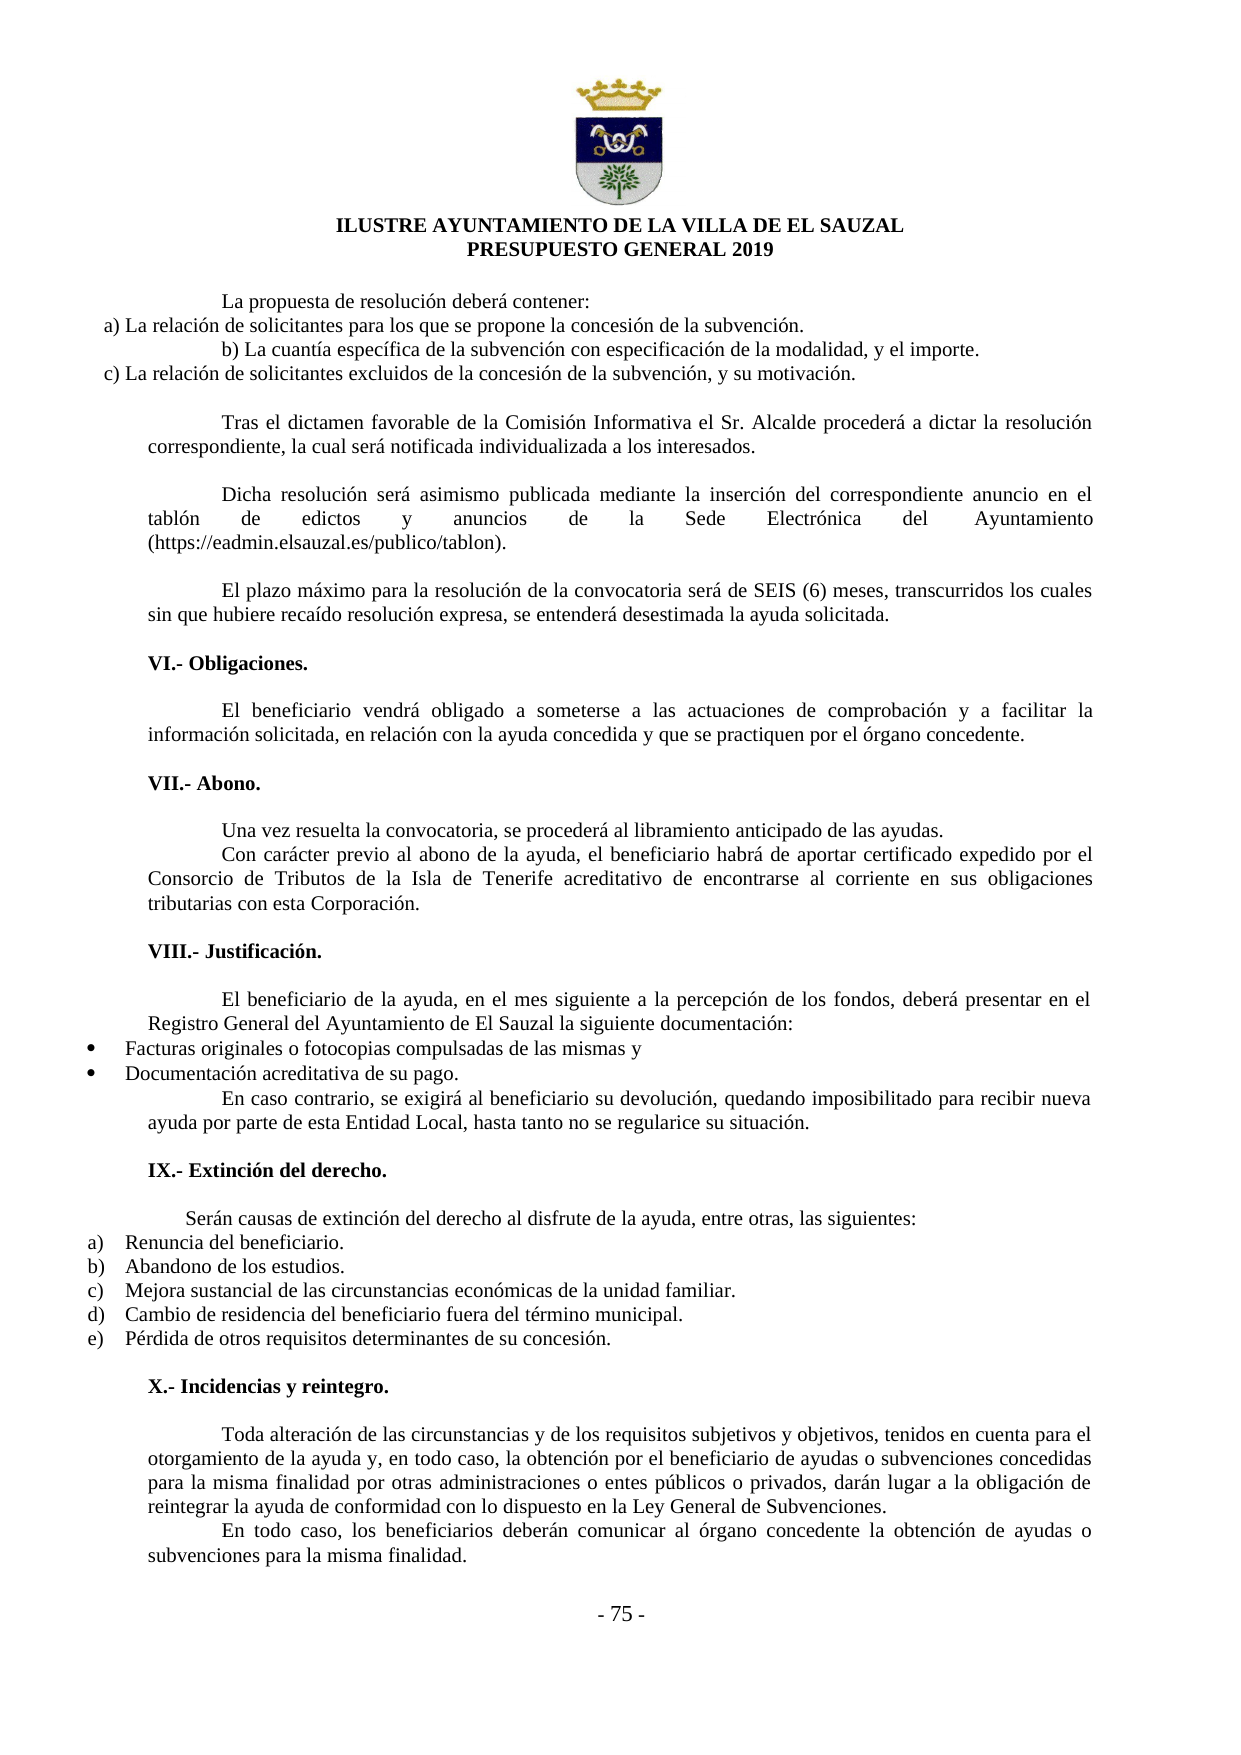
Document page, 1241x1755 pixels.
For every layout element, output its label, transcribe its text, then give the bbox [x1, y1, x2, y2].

list La cuantía específica de la subvención con especificación de la modalidad, y el importe. [221, 337, 1141, 361]
list Pérdida de otros requisitos determinantes de su concesión. [87, 1326, 1141, 1350]
text IX.- Extinción del derecho. [148, 1158, 1141, 1182]
text VII.- Abono. [148, 771, 1141, 795]
text Con carácter previo al abono de la ayuda, el beneficiario habrá de aportar certificado expedido por el Consorcio de Tributos de la Isla de Tenerife acreditativo de encontrarse al corriente en sus obligaciones tributarias con esta Corporación. [148, 842, 1094, 914]
text En caso contrario, se exigirá al beneficiario su devolución, quedando imposibilitado para recibir nueva ayuda por parte de esta Entidad Local, hasta tanto no se regularice su situación. [148, 1086, 1093, 1134]
text Tras el dictamen favorable de la Comisión Informativa el Sr. Alcalde procederá a dictar la resolución correspondiente, la cual será notificada individualizada a los interesados. [148, 409, 1093, 458]
list Abandono de los estudios. [87, 1254, 1141, 1278]
list Cambio de residencia del beneficiario fuera del término municipal. [87, 1302, 1141, 1326]
text El plazo máximo para la resolución de la convocatoria será de SEIS (6) meses, transcurridos los cuales sin que hubiere recaído resolución expresa, se entenderá desestimada la ayuda solicitada. [148, 578, 1093, 626]
text La propuesta de resolución deberá contener: [221, 290, 1141, 313]
text Dicha resolución será asimismo publicada mediante la inserción del correspondiente anuncio en el tablón de edictos y anuncios de la Sede Electrónica del Ayuntamiento (https://eadmin.elsauzal.es/publico/tablon). [148, 482, 1093, 554]
text Una vez resuelta la convocatoria, se procederá al libramiento anticipado de las ayudas. [221, 818, 1141, 842]
list Documentación acreditativa de su pago. [87, 1060, 1141, 1086]
list La relación de solicitantes para los que se propone la concesión de la subvención. [103, 313, 1141, 337]
text VI.- Obligaciones. [148, 651, 1141, 674]
text En todo caso, los beneficiarios deberán comunicar al órgano concedente la obtención de ayudas o subvenciones para la misma finalidad. [148, 1518, 1093, 1567]
list Mejora sustancial de las circunstancias económicas de la unidad familiar. [87, 1278, 1141, 1302]
list Renuncia del beneficiario. [87, 1230, 1141, 1254]
text X.- Incidencias y reintegro. [148, 1374, 1141, 1398]
text Serán causas de extinción del derecho al disfrute de la ayuda, entre otras, las siguientes: [185, 1206, 1141, 1230]
list La relación de solicitantes excluidos de la concesión de la subvención, y su motivación. [103, 361, 1141, 385]
text VIII.- Justificación. [148, 939, 1141, 963]
text Toda alteración de las circunstancias y de los requisitos subjetivos y objetivos, tenidos en cuenta para el otorgamiento de la ayuda y, en todo caso, la obtención por el beneficiario de ayudas o subvenciones concedidas para la misma finalidad por otras administraciones o entes públicos o privados, darán lugar a la obligación de reintegrar la ayuda de conformidad con lo dispuesto en la Ley General de Subvenciones. [148, 1422, 1093, 1518]
text El beneficiario de la ayuda, en el mes siguiente a la percepción de los fondos, deberá presentar en el Registro General del Ayuntamiento de El Sauzal la siguiente documentación: [148, 986, 1141, 1034]
list Facturas originales o fotocopias compulsadas de las mismas y [87, 1035, 1141, 1060]
text El beneficiario vendrá obligado a someterse a las actuaciones de comprobación y a facilitar la información solicitada, en relación con la ayuda concedida y que se practiquen por el órgano concedente. [148, 698, 1093, 746]
